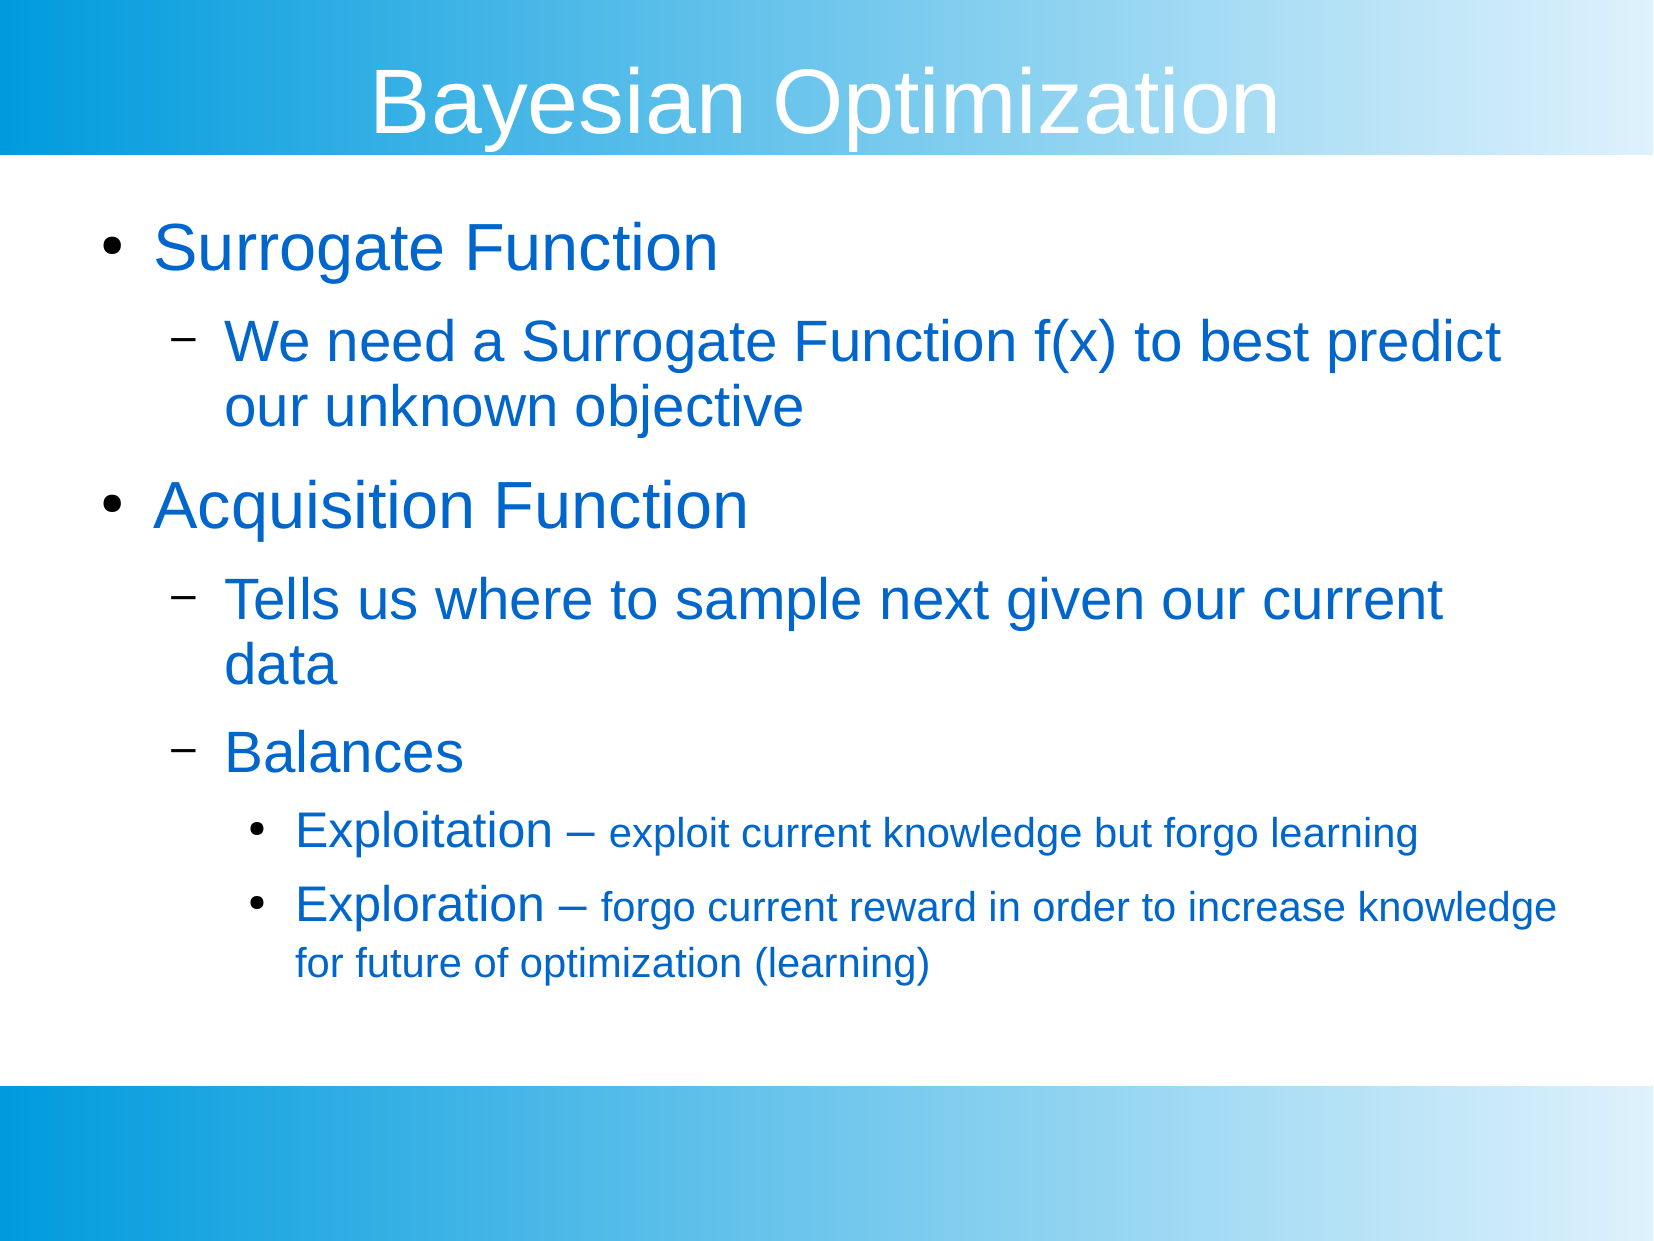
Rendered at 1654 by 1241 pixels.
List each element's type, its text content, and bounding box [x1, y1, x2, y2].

title Bayesian Optimization [82, 49, 1571, 155]
list Surrogate Function We need a Surrogate Function f(x) to best predict our unknown objective Acquisition Function Tells us where to sample next given our current data Balances Exploitation – exploit current knowledge but forgo learning Exploration – forgo current reward in order to increase knowledge for future of optimization (learning) [82, 210, 1571, 1010]
